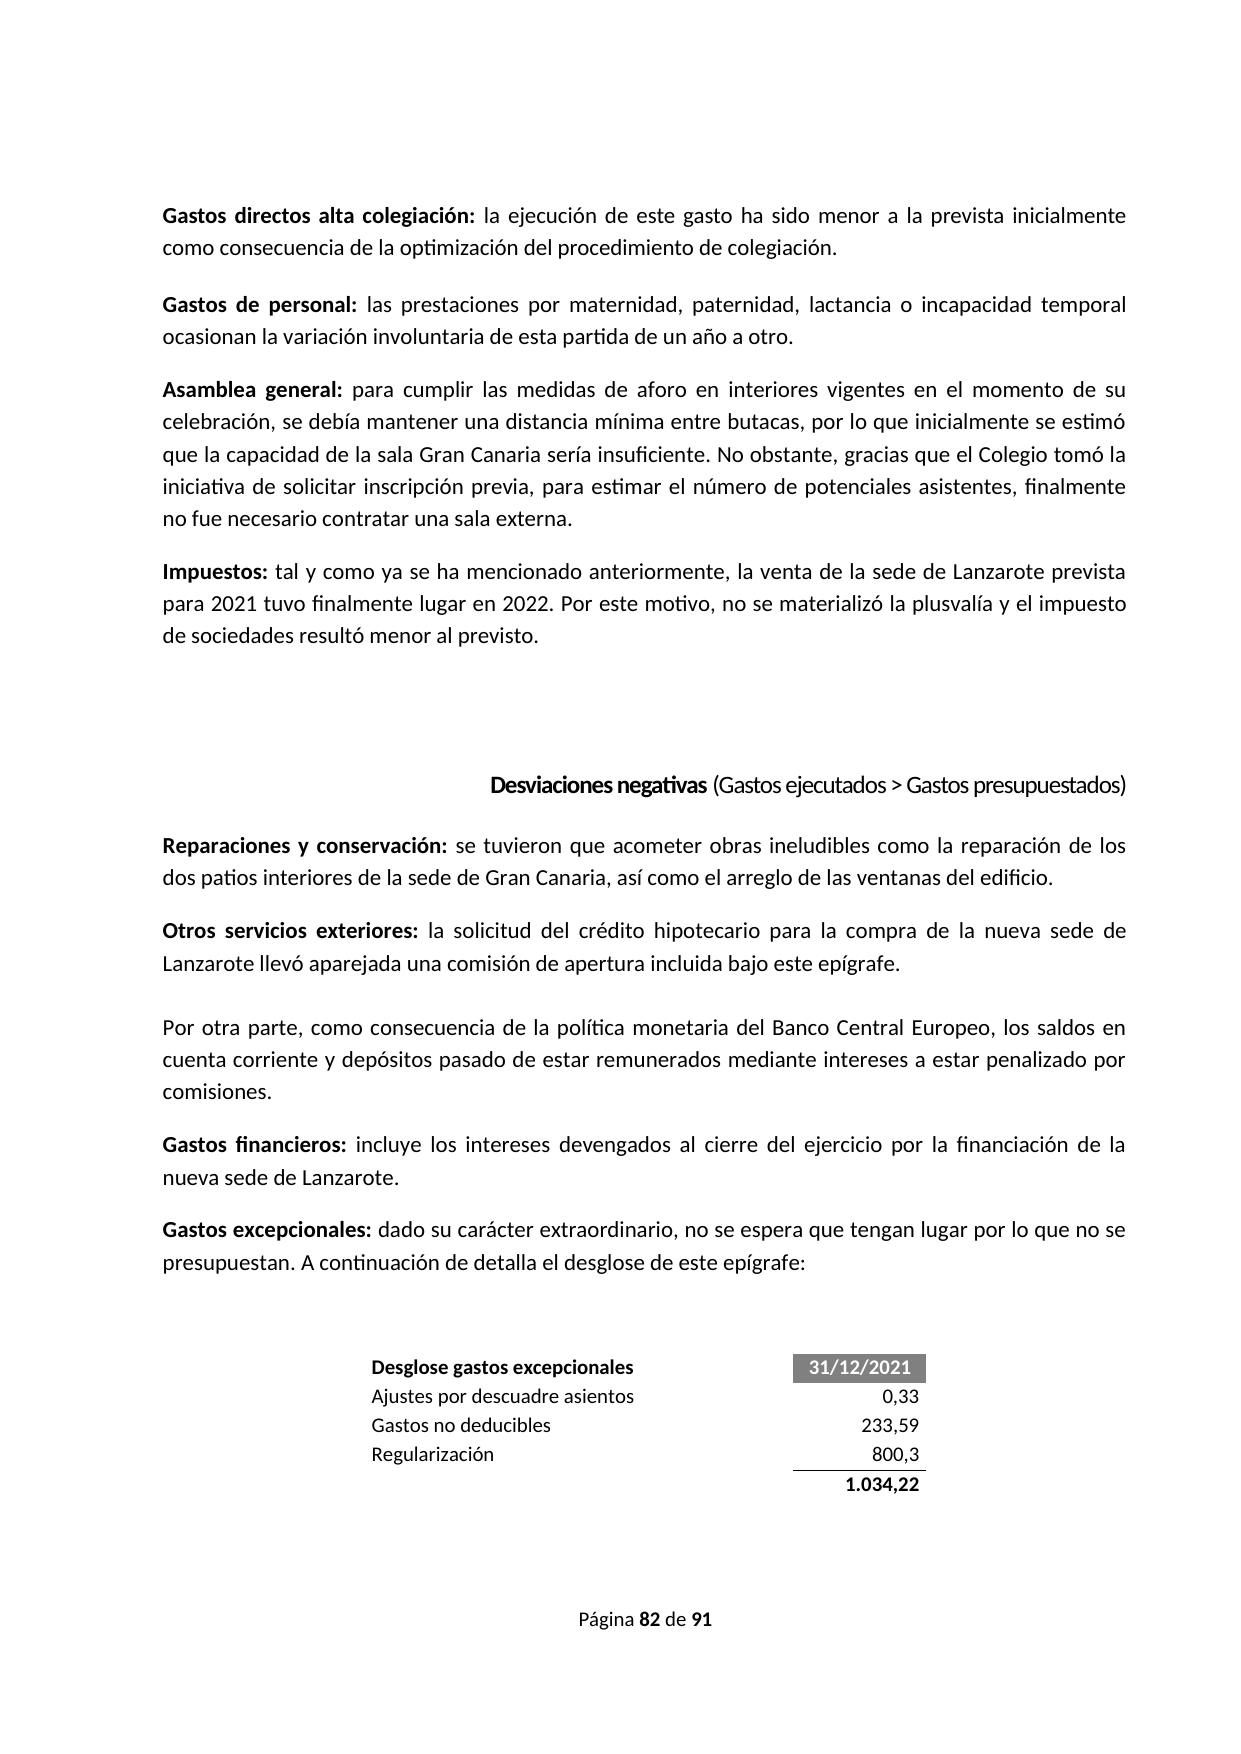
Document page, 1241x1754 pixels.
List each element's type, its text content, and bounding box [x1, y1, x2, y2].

table_cell Gastos no deducibles [364, 1412, 793, 1441]
text Asamblea general: para cumplir las medidas de aforo en interiores vigentes en el momento de su celebración, se debía mantener una distancia mínima entre butacas, por lo que inicialmente se estimó que la capacidad de la sala Gran Canaria sería insuficiente. No obstante, gracias que el Colegio tomó la iniciativa de solicitar inscripción previa, para estimar el número de potenciales asistentes, finalmente no fue necesario contratar una sala externa. [162, 375, 1128, 532]
table_cell Ajustes por descuadre asientos [364, 1383, 793, 1412]
text Gastos de personal: las prestaciones por maternidad, paternidad, lactancia o incapacidad temporal ocasionan la variación involuntaria de esta partida de un año a otro. [162, 290, 1128, 350]
table_header 31/12/2021 [793, 1354, 926, 1383]
text Otros servicios exteriores: la solicitud del crédito hipotecario para la compra de la nueva sede de Lanzarote llevó aparejada una comisión de apertura incluida bajo este epígrafe. [162, 916, 1128, 977]
table_cell 1.034,22 [793, 1471, 926, 1500]
table_cell Regularización [364, 1441, 793, 1470]
table_cell [364, 1470, 793, 1500]
text Desviaciones negativas (Gastos ejecutados > Gastos presupuestados) [162, 756, 1128, 800]
table_cell 800,3 [793, 1441, 926, 1470]
text Gastos excepcionales: dado su carácter extraordinario, no se espera que tengan lugar por lo que no se presupuestan. A continuación de detalla el desglose de este epígrafe: [162, 1216, 1128, 1276]
text Por otra parte, como consecuencia de la política monetaria del Banco Central Europeo, los saldos en cuenta corriente y depósitos pasado de estar remunerados mediante intereses a estar penalizado por comisiones. [162, 1013, 1128, 1105]
text Reparaciones y conservación: se tuvieron que acometer obras ineludibles como la reparación de los dos patios interiores de la sede de Gran Canaria, así como el arreglo de las ventanas del edificio. [162, 831, 1128, 891]
text Gastos financieros: incluye los intereses devengados al cierre del ejercicio por la financiación de la nueva sede de Lanzarote. [162, 1130, 1128, 1191]
table_header Desglose gastos excepcionales [364, 1354, 793, 1383]
text Impuestos: tal y como ya se ha mencionado anteriormente, la venta de la sede de Lanzarote prevista para 2021 tuvo finalmente lugar en 2022. Por este motivo, no se materializó la plusvalía y el impuesto de sociedades resultó menor al previsto. [162, 557, 1128, 649]
table_cell 0,33 [793, 1383, 926, 1412]
text Gastos directos alta colegiación: la ejecución de este gasto ha sido menor a la prevista inicialmente como consecuencia de la optimización del procedimiento de colegiación. [162, 201, 1128, 261]
table_cell 233,59 [793, 1412, 926, 1441]
